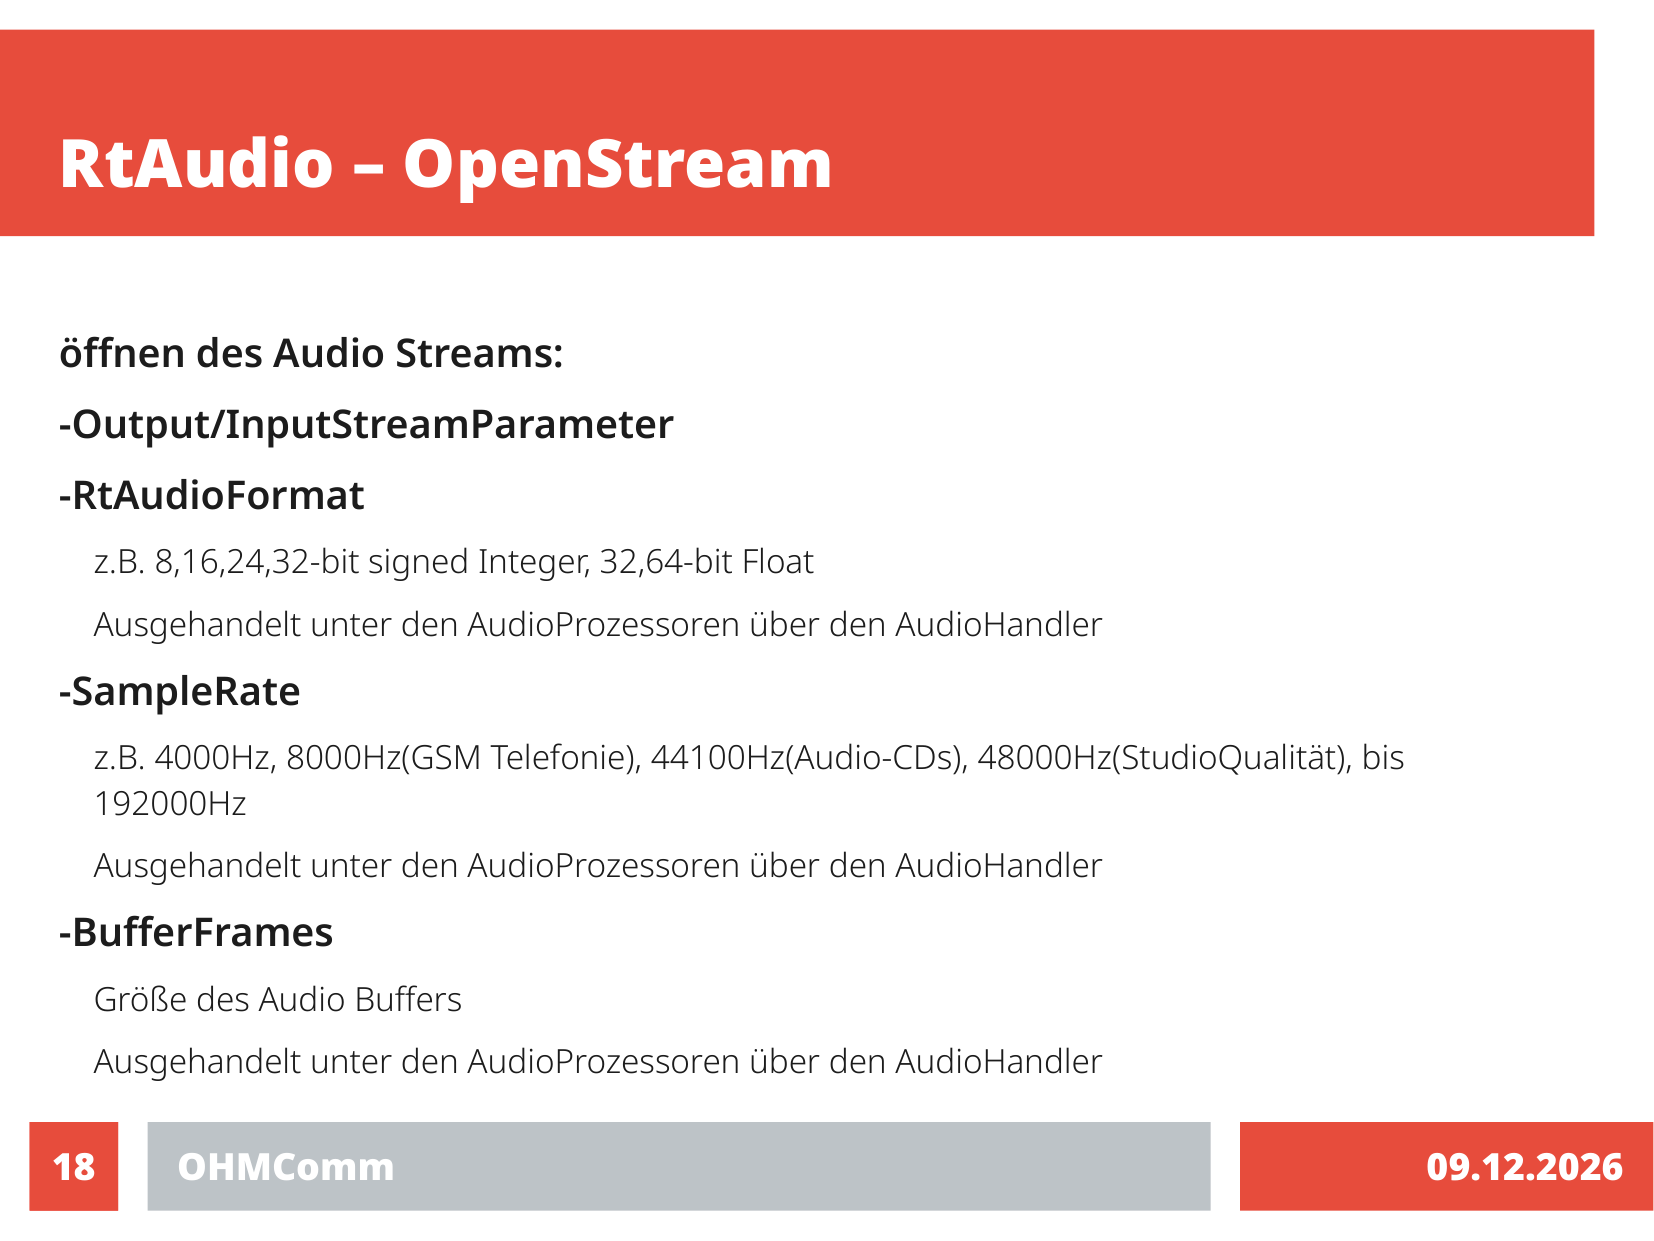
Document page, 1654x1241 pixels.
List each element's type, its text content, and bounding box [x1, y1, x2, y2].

title RtAudio – OpenStream [59, 59, 1595, 207]
list öffnen des Audio Streams: -Output/InputStreamParameter -RtAudioFormat z.B. 8,16,24,32-bit signed Integer, 32,64-bit Float Ausgehandelt unter den AudioProzessoren über den AudioHandler -SampleRate z.B. 4000Hz, 8000Hz(GSM Telefonie), 44100Hz(Audio-CDs), 48000Hz(StudioQualität), bis 192000Hz Ausgehandelt unter den AudioProzessoren über den AudioHandler -BufferFrames Größe des Audio Buffers Ausgehandelt unter den AudioProzessoren über den AudioHandler [59, 324, 1565, 1093]
